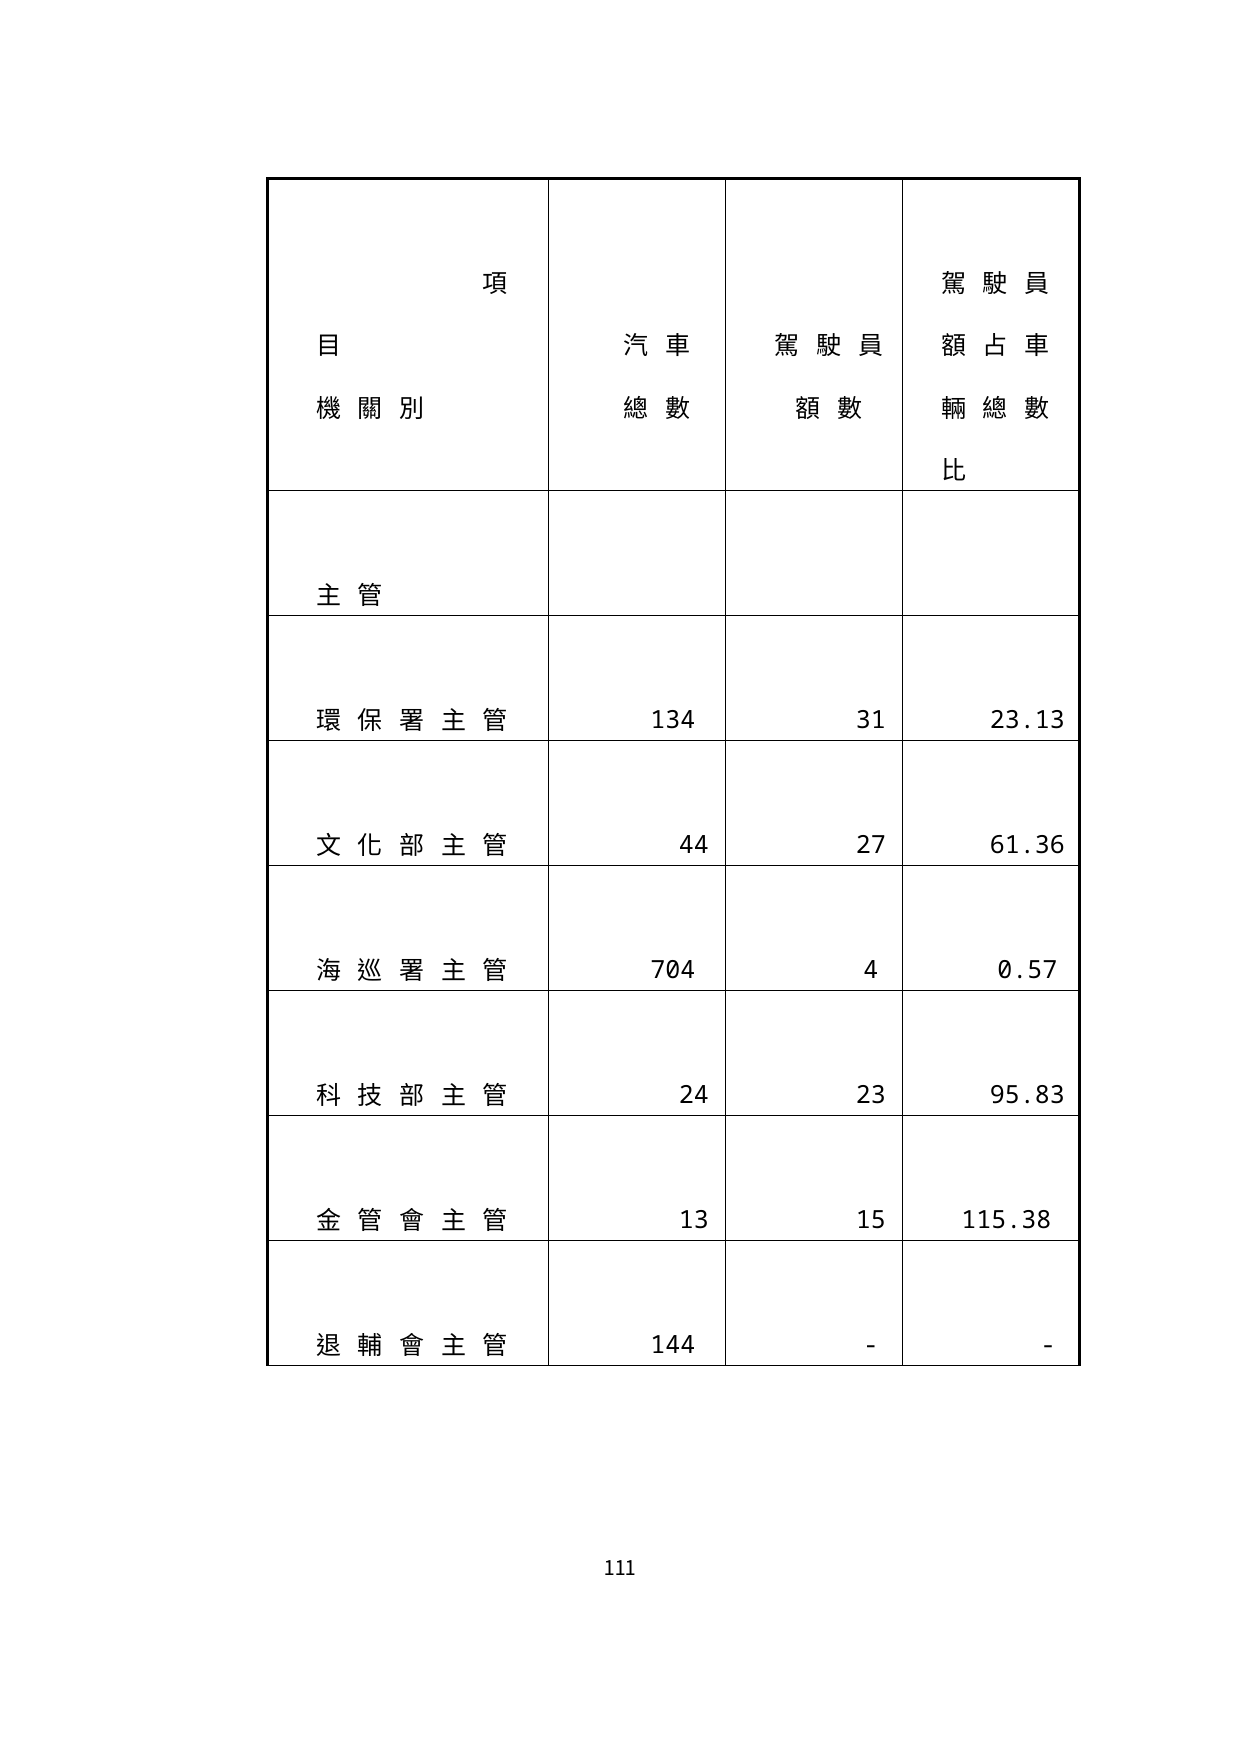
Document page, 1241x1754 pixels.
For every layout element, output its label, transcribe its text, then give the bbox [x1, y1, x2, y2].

table_cell 環保署主管 [269, 616, 548, 740]
table_cell 134 [549, 616, 725, 740]
table_cell [726, 491, 902, 615]
table_cell 61.36 [903, 741, 1078, 865]
table_header 項目 機關別 [269, 180, 548, 490]
table_cell 115.38 [903, 1116, 1078, 1240]
table_cell 144 [549, 1241, 725, 1365]
table_cell - [903, 1241, 1078, 1365]
table_cell 13 [549, 1116, 725, 1240]
table_cell [549, 491, 725, 615]
table_cell 4 [726, 866, 902, 990]
table_header 駕駛員額占車輛總數比 [903, 180, 1078, 490]
table_cell 704 [549, 866, 725, 990]
table_cell 主管 [269, 491, 548, 615]
table_cell - [726, 1241, 902, 1365]
table_cell 31 [726, 616, 902, 740]
table_header 汽車總數 [549, 180, 725, 490]
table_cell 23.13 [903, 616, 1078, 740]
table_cell 27 [726, 741, 902, 865]
table_cell 科技部主管 [269, 991, 548, 1115]
table_header 駕駛員額數 [726, 180, 902, 490]
table_cell 44 [549, 741, 725, 865]
table_cell 23 [726, 991, 902, 1115]
table_cell 24 [549, 991, 725, 1115]
table_cell [903, 491, 1078, 615]
table_cell 95.83 [903, 991, 1078, 1115]
table_cell 退輔會主管 [269, 1241, 548, 1365]
table_cell 文化部主管 [269, 741, 548, 865]
table_cell 金管會主管 [269, 1116, 548, 1240]
table_cell 0.57 [903, 866, 1078, 990]
table_cell 15 [726, 1116, 902, 1240]
table_cell 海巡署主管 [269, 866, 548, 990]
